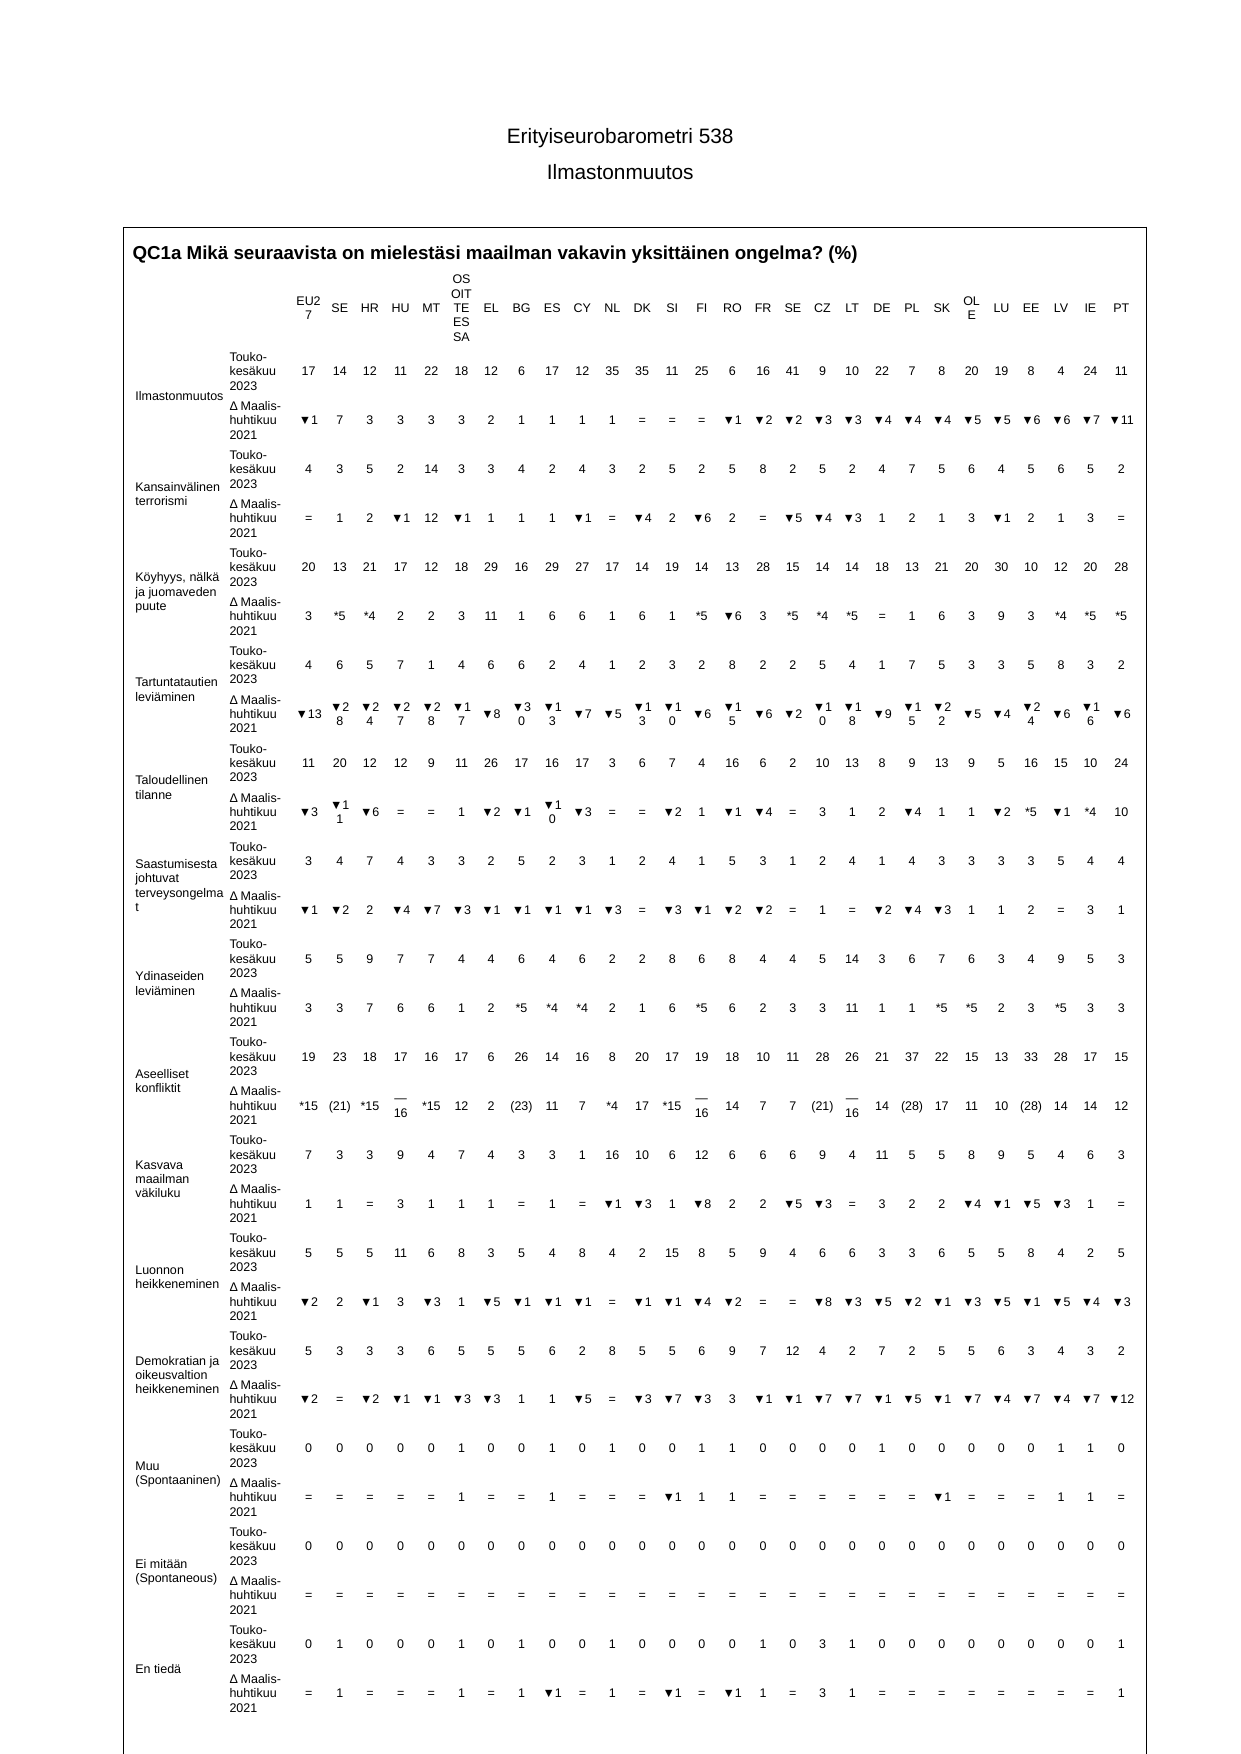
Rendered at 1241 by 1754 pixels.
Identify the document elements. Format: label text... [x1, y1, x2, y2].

table_cell 1 [446, 983, 476, 1032]
table_cell 11 [657, 347, 687, 396]
table_cell *4 [354, 591, 385, 640]
table_cell *5 [1046, 983, 1075, 1032]
table_cell 3 [1105, 1130, 1137, 1179]
table_cell ▼3 [808, 1179, 837, 1228]
table_cell ▼18 [837, 689, 867, 738]
table_cell 0 [476, 1620, 506, 1668]
table_cell ▼28 [416, 689, 446, 738]
table_cell Touko-kesäkuu 2023 [226, 1522, 292, 1571]
table_cell = [837, 1179, 867, 1228]
table_cell ▼1 [292, 885, 325, 934]
table_cell 16 [597, 1130, 627, 1179]
table_header SE [325, 269, 354, 347]
table_cell 2 [748, 640, 778, 689]
table_cell 5 [986, 738, 1016, 787]
table_cell ▼1 [657, 1277, 687, 1326]
table_cell (28) [897, 1081, 927, 1130]
table_cell *15 [416, 1081, 446, 1130]
table_cell 35 [597, 347, 627, 396]
table_cell 18 [867, 543, 897, 591]
table_cell 6 [537, 1326, 567, 1375]
table_cell 2 [687, 445, 716, 493]
table_cell ▼1 [986, 1179, 1016, 1228]
table_cell 5 [354, 640, 385, 689]
table_cell = [778, 787, 807, 836]
table_cell 2 [1105, 640, 1137, 689]
table_cell 4 [837, 1130, 867, 1179]
table_cell = [927, 1669, 956, 1717]
table_cell 0 [956, 1424, 986, 1473]
table_cell 12 [778, 1326, 807, 1375]
table_cell 3 [1075, 494, 1105, 542]
table_cell 12 [687, 1130, 716, 1179]
table_cell 7 [897, 640, 927, 689]
table_cell 1 [687, 1473, 716, 1522]
table_cell 3 [325, 983, 354, 1032]
table_cell 3 [897, 1228, 927, 1277]
table_cell 1 [567, 1130, 597, 1179]
table_cell 7 [385, 640, 416, 689]
table_cell ▼1 [1046, 787, 1075, 836]
table_cell 2 [385, 445, 416, 493]
table_cell 4 [1046, 1326, 1075, 1375]
table_cell 17 [385, 543, 416, 591]
table_cell ▼3 [446, 1375, 476, 1424]
table_cell Touko-kesäkuu 2023 [226, 445, 292, 493]
table_cell ▼2 [748, 396, 778, 444]
table_cell = [1105, 1473, 1137, 1522]
table_cell ▼1 [385, 1375, 416, 1424]
table_header PT [1105, 269, 1137, 347]
table_cell 2 [476, 1081, 506, 1130]
table_cell 15 [956, 1032, 986, 1081]
table_cell 5 [325, 934, 354, 983]
table_cell = [956, 1669, 986, 1717]
table_cell 3 [446, 591, 476, 640]
table_header OSOITTEESSA [446, 269, 476, 347]
table_cell 0 [1075, 1522, 1105, 1571]
table_cell ▼4 [956, 1179, 986, 1228]
table_cell 28 [1046, 1032, 1075, 1081]
table_cell *15 [354, 1081, 385, 1130]
table_cell 35 [627, 347, 657, 396]
table_cell 3 [1105, 934, 1137, 983]
table_cell ▼11 [1105, 396, 1137, 444]
table_cell ▼7 [657, 1375, 687, 1424]
table_cell ▼1 [506, 885, 537, 934]
table_cell 7 [354, 983, 385, 1032]
table_cell = [867, 1571, 897, 1619]
table_cell 16 [537, 738, 567, 787]
table_cell 0 [837, 1424, 867, 1473]
table_cell 1 [597, 1424, 627, 1473]
table_cell = [354, 1179, 385, 1228]
table_cell 13 [927, 738, 956, 787]
table_cell 0 [657, 1620, 687, 1668]
table_cell 4 [1105, 836, 1137, 885]
table_cell ▼1 [716, 787, 748, 836]
table_cell 2 [567, 1326, 597, 1375]
table_cell 7 [446, 1130, 476, 1179]
table_cell Ilmastonmuutos [132, 347, 226, 444]
table_cell 0 [986, 1424, 1016, 1473]
table_cell 29 [537, 543, 567, 591]
table_cell 6 [956, 445, 986, 493]
table_cell 14 [1075, 1081, 1105, 1130]
table_cell 7 [867, 1326, 897, 1375]
table_cell 11 [385, 347, 416, 396]
table_cell = [1046, 1669, 1075, 1717]
table_cell = [778, 1473, 807, 1522]
table_cell *15 [292, 1081, 325, 1130]
table_cell 1 [867, 494, 897, 542]
table_cell 2 [597, 934, 627, 983]
table_cell ▼2 [778, 396, 807, 444]
table_cell (23) [506, 1081, 537, 1130]
table_cell *5 [506, 983, 537, 1032]
table_cell = [778, 1277, 807, 1326]
table_cell 3 [385, 1277, 416, 1326]
table_cell ▼8 [687, 1179, 716, 1228]
table_cell 1 [506, 494, 537, 542]
table_cell 3 [506, 1130, 537, 1179]
table_cell ▼2 [292, 1277, 325, 1326]
table_cell ▼1 [354, 1277, 385, 1326]
table_cell 1 [1075, 1179, 1105, 1228]
table_cell 3 [385, 1326, 416, 1375]
table_cell 3 [956, 591, 986, 640]
table_cell 6 [897, 934, 927, 983]
table_cell ▼1 [927, 1277, 956, 1326]
table_cell ▼2 [716, 885, 748, 934]
table_cell 1 [325, 1620, 354, 1668]
table_cell ▼4 [897, 787, 927, 836]
table_cell 8 [567, 1228, 597, 1277]
table_cell 2 [986, 983, 1016, 1032]
table_cell 11 [837, 983, 867, 1032]
table_cell *5 [687, 983, 716, 1032]
table_cell 2 [778, 640, 807, 689]
table_cell 0 [537, 1522, 567, 1571]
table_cell 5 [1016, 445, 1046, 493]
table_cell —16 [837, 1081, 867, 1130]
table_cell 3 [292, 591, 325, 640]
table_cell Touko-kesäkuu 2023 [226, 347, 292, 396]
table_cell 4 [446, 640, 476, 689]
table_cell ▼3 [1105, 1277, 1137, 1326]
table_cell 5 [956, 1228, 986, 1277]
table_cell Δ Maalis-huhtikuu 2021 [226, 1081, 292, 1130]
table_cell 2 [716, 494, 748, 542]
table_cell = [597, 1571, 627, 1619]
table_cell = [1016, 1669, 1046, 1717]
table_header NL [597, 269, 627, 347]
table_cell = [1016, 1571, 1046, 1619]
table_cell 3 [1105, 983, 1137, 1032]
table_cell ▼5 [956, 689, 986, 738]
table_cell ▼4 [687, 1277, 716, 1326]
table_cell 14 [687, 543, 716, 591]
table_cell 1 [325, 1669, 354, 1717]
table_cell 5 [986, 1228, 1016, 1277]
table_cell ▼4 [1075, 1277, 1105, 1326]
table_cell 3 [354, 1130, 385, 1179]
table_cell 0 [354, 1424, 385, 1473]
table_cell ▼2 [476, 787, 506, 836]
table_cell 1 [716, 1473, 748, 1522]
table_cell 11 [385, 1228, 416, 1277]
table_cell ▼3 [476, 1375, 506, 1424]
table_cell 0 [927, 1424, 956, 1473]
table_cell 1 [506, 1669, 537, 1717]
table_cell 1 [597, 591, 627, 640]
table_cell ▼2 [867, 885, 897, 934]
table_header LU [986, 269, 1016, 347]
table_cell 0 [1016, 1424, 1046, 1473]
table_cell ▼6 [748, 689, 778, 738]
table_cell 0 [897, 1522, 927, 1571]
table_cell Ei mitään (Spontaneous) [132, 1522, 226, 1619]
table_cell 6 [476, 1032, 506, 1081]
table_cell = [597, 494, 627, 542]
table_cell 3 [927, 836, 956, 885]
table_cell 3 [416, 396, 446, 444]
table_cell = [506, 1473, 537, 1522]
table_cell 2 [748, 1179, 778, 1228]
table_cell 0 [716, 1522, 748, 1571]
table_cell 17 [657, 1032, 687, 1081]
table_cell 11 [446, 738, 476, 787]
table_cell 6 [986, 1326, 1016, 1375]
table_cell = [956, 1571, 986, 1619]
table_cell 4 [567, 445, 597, 493]
table_cell Touko-kesäkuu 2023 [226, 1228, 292, 1277]
table_cell 9 [416, 738, 446, 787]
table_cell 8 [956, 1130, 986, 1179]
table_cell (21) [808, 1081, 837, 1130]
table_cell 3 [986, 934, 1016, 983]
table_header HR [354, 269, 385, 347]
table_cell 1 [956, 787, 986, 836]
table_cell Δ Maalis-huhtikuu 2021 [226, 494, 292, 542]
table_cell ▼3 [627, 1375, 657, 1424]
table_cell 8 [657, 934, 687, 983]
table_cell 17 [1075, 1032, 1105, 1081]
table_cell ▼6 [354, 787, 385, 836]
table_cell 3 [956, 494, 986, 542]
table_cell 4 [446, 934, 476, 983]
table_cell 5 [1016, 640, 1046, 689]
table_cell 21 [354, 543, 385, 591]
table_cell 3 [292, 983, 325, 1032]
table_cell 2 [657, 494, 687, 542]
table_cell 5 [476, 1326, 506, 1375]
table_cell 0 [778, 1522, 807, 1571]
table_cell = [567, 1473, 597, 1522]
table_cell = [657, 396, 687, 444]
table_cell ▼7 [956, 1375, 986, 1424]
table_cell 14 [627, 543, 657, 591]
table_cell 0 [687, 1620, 716, 1668]
table_cell ▼4 [1046, 1375, 1075, 1424]
table_cell 14 [1046, 1081, 1075, 1130]
table_cell 1 [506, 396, 537, 444]
table_cell 0 [1046, 1620, 1075, 1668]
table_cell *5 [325, 591, 354, 640]
table_cell 5 [1016, 1130, 1046, 1179]
table_cell ▼7 [808, 1375, 837, 1424]
table_cell 0 [867, 1620, 897, 1668]
table_cell 0 [808, 1424, 837, 1473]
table_cell 1 [1075, 1473, 1105, 1522]
table_cell = [687, 396, 716, 444]
table_cell Kansainvälinen terrorismi [132, 445, 226, 542]
table_cell 2 [325, 1277, 354, 1326]
table_cell ▼3 [956, 1277, 986, 1326]
table_cell 1 [446, 1277, 476, 1326]
table_cell ▼1 [867, 1375, 897, 1424]
table_cell = [416, 787, 446, 836]
table_cell 7 [657, 738, 687, 787]
table_cell 2 [897, 494, 927, 542]
table_cell 3 [354, 396, 385, 444]
table_cell 1 [867, 836, 897, 885]
table_header PL [897, 269, 927, 347]
table_cell 1 [325, 494, 354, 542]
table_cell 1 [1046, 1473, 1075, 1522]
table_cell 9 [1046, 934, 1075, 983]
table_cell 2 [476, 983, 506, 1032]
table_cell ▼2 [778, 689, 807, 738]
table_cell ▼7 [416, 885, 446, 934]
table_cell Tartuntatautien leviäminen [132, 640, 226, 738]
table_cell 13 [986, 1032, 1016, 1081]
table_cell ▼5 [867, 1277, 897, 1326]
table_cell 26 [837, 1032, 867, 1081]
table_cell Δ Maalis-huhtikuu 2021 [226, 983, 292, 1032]
table_cell Saastumisesta johtuvat terveysongelmat [132, 836, 226, 934]
table_cell = [416, 1473, 446, 1522]
table_cell 12 [446, 1081, 476, 1130]
table_cell 2 [597, 983, 627, 1032]
table_cell 5 [657, 445, 687, 493]
table_cell 3 [325, 445, 354, 493]
table_cell 7 [354, 836, 385, 885]
table_cell 0 [1016, 1620, 1046, 1668]
table_cell 2 [537, 836, 567, 885]
table_cell ▼1 [416, 1375, 446, 1424]
table_cell 1 [506, 591, 537, 640]
table_cell = [986, 1571, 1016, 1619]
table_header RO [716, 269, 748, 347]
table_cell 4 [1046, 347, 1075, 396]
table_cell ▼24 [1016, 689, 1046, 738]
table_cell ▼5 [476, 1277, 506, 1326]
table_cell = [627, 885, 657, 934]
table_cell = [325, 1375, 354, 1424]
table_cell 6 [385, 983, 416, 1032]
table_cell Δ Maalis-huhtikuu 2021 [226, 591, 292, 640]
table_cell 6 [627, 738, 657, 787]
table_cell 0 [837, 1522, 867, 1571]
table_cell 19 [986, 347, 1016, 396]
table_cell 0 [567, 1620, 597, 1668]
table_cell 1 [986, 885, 1016, 934]
table_cell 9 [748, 1228, 778, 1277]
table_cell 1 [446, 1179, 476, 1228]
table_cell ▼5 [778, 1179, 807, 1228]
table_cell ▼1 [597, 1179, 627, 1228]
table_cell 4 [1075, 836, 1105, 885]
table_cell 6 [627, 591, 657, 640]
table_cell = [837, 1473, 867, 1522]
table_cell 5 [354, 1228, 385, 1277]
table_cell = [627, 396, 657, 444]
table_cell 17 [385, 1032, 416, 1081]
table_cell 0 [446, 1522, 476, 1571]
table_cell 8 [716, 934, 748, 983]
table_cell = [837, 1571, 867, 1619]
table_cell 18 [446, 347, 476, 396]
table_cell ▼3 [837, 494, 867, 542]
table_cell 18 [446, 543, 476, 591]
table_cell = [567, 1179, 597, 1228]
table_cell 28 [808, 1032, 837, 1081]
table_cell 13 [325, 543, 354, 591]
table_cell 2 [867, 787, 897, 836]
table_cell 15 [778, 543, 807, 591]
table_cell 13 [716, 543, 748, 591]
table_cell 0 [778, 1424, 807, 1473]
table_cell 5 [506, 1228, 537, 1277]
table_cell 4 [1046, 1228, 1075, 1277]
table_cell ▼15 [897, 689, 927, 738]
table_cell 8 [446, 1228, 476, 1277]
table_cell 3 [808, 1669, 837, 1717]
table_cell ▼1 [537, 1669, 567, 1717]
table_cell 3 [1075, 983, 1105, 1032]
table_cell *5 [837, 591, 867, 640]
table_cell 6 [716, 1130, 748, 1179]
table_cell ▼3 [416, 1277, 446, 1326]
table_cell 2 [897, 1326, 927, 1375]
table_cell = [292, 1473, 325, 1522]
table_cell 3 [1016, 591, 1046, 640]
table_cell ▼1 [927, 1473, 956, 1522]
text QC1a Mikä seuraavista on mielestäsi maailman vakavin yksittäinen ongelma? (%) [132, 241, 1137, 263]
table_cell 0 [1016, 1522, 1046, 1571]
table_cell = [597, 787, 627, 836]
table_cell ▼6 [1046, 689, 1075, 738]
table_cell 5 [292, 1228, 325, 1277]
table_cell 1 [537, 1375, 567, 1424]
table_cell 1 [1046, 494, 1075, 542]
table_cell 8 [927, 347, 956, 396]
table_cell ▼2 [748, 885, 778, 934]
table_cell 12 [476, 347, 506, 396]
table_cell 2 [1016, 885, 1046, 934]
table_cell Touko-kesäkuu 2023 [226, 640, 292, 689]
table_cell 20 [956, 543, 986, 591]
table_cell 5 [1105, 1228, 1137, 1277]
table_cell 24 [1075, 347, 1105, 396]
table_cell 7 [897, 445, 927, 493]
table_cell = [778, 1571, 807, 1619]
table_header IE [1075, 269, 1105, 347]
table_cell ▼12 [1105, 1375, 1137, 1424]
table_cell ▼3 [1046, 1179, 1075, 1228]
table_cell ▼3 [808, 396, 837, 444]
table_cell 4 [537, 1228, 567, 1277]
table_cell 0 [385, 1424, 416, 1473]
table_cell = [808, 1473, 837, 1522]
table_cell 5 [1075, 445, 1105, 493]
table_cell 0 [627, 1522, 657, 1571]
table_cell 1 [476, 1179, 506, 1228]
table_cell = [897, 1571, 927, 1619]
table_cell 4 [385, 836, 416, 885]
table_cell = [325, 1473, 354, 1522]
table_cell 3 [867, 1179, 897, 1228]
table_cell 3 [1075, 885, 1105, 934]
table_cell 2 [687, 640, 716, 689]
table_cell ▼4 [897, 885, 927, 934]
table_header OLE [956, 269, 986, 347]
table_cell 22 [867, 347, 897, 396]
table_cell 5 [808, 934, 837, 983]
table_cell 4 [597, 1228, 627, 1277]
table_cell 29 [476, 543, 506, 591]
table_cell 5 [927, 1130, 956, 1179]
table_cell 9 [956, 738, 986, 787]
table_cell 4 [687, 738, 716, 787]
table_cell ▼1 [292, 396, 325, 444]
table_cell ▼2 [292, 1375, 325, 1424]
table_cell *4 [567, 983, 597, 1032]
table_header [132, 269, 226, 347]
table_header EL [476, 269, 506, 347]
table_cell (28) [1016, 1081, 1046, 1130]
table_cell ▼7 [567, 689, 597, 738]
table_cell = [986, 1669, 1016, 1717]
table_cell 6 [716, 347, 748, 396]
table_cell = [1046, 885, 1075, 934]
table_cell = [956, 1473, 986, 1522]
table_cell 3 [1075, 640, 1105, 689]
table_cell 30 [986, 543, 1016, 591]
table_cell ▼5 [986, 396, 1016, 444]
table_cell 12 [354, 347, 385, 396]
table_cell ▼1 [657, 1669, 687, 1717]
table_cell ▼10 [808, 689, 837, 738]
table_cell 1 [537, 494, 567, 542]
table_cell 12 [567, 347, 597, 396]
table_cell 2 [385, 591, 416, 640]
table_cell 10 [986, 1081, 1016, 1130]
table_cell 6 [927, 1228, 956, 1277]
table_cell ▼5 [597, 689, 627, 738]
table_cell *4 [537, 983, 567, 1032]
table_cell 6 [1046, 445, 1075, 493]
table_cell ▼11 [325, 787, 354, 836]
table_cell 0 [292, 1522, 325, 1571]
table_cell = [476, 1669, 506, 1717]
table_cell 7 [325, 396, 354, 444]
table_cell 0 [748, 1522, 778, 1571]
table_header CY [567, 269, 597, 347]
table_cell 0 [416, 1522, 446, 1571]
table_header SK [927, 269, 956, 347]
table_cell 7 [567, 1081, 597, 1130]
table_cell 4 [867, 445, 897, 493]
table_cell 5 [354, 445, 385, 493]
table_cell 0 [1105, 1424, 1137, 1473]
table_cell 16 [716, 738, 748, 787]
table_cell = [476, 1571, 506, 1619]
table_cell (21) [325, 1081, 354, 1130]
table_cell 4 [1016, 934, 1046, 983]
table_header EE [1016, 269, 1046, 347]
table_cell 0 [1075, 1620, 1105, 1668]
table_cell 1 [837, 1620, 867, 1668]
table_cell ▼4 [627, 494, 657, 542]
table_cell Touko-kesäkuu 2023 [226, 738, 292, 787]
table_cell 6 [837, 1228, 867, 1277]
table_cell = [897, 1473, 927, 1522]
table_cell = [354, 1473, 385, 1522]
table_cell 2 [354, 885, 385, 934]
table_cell 3 [1016, 983, 1046, 1032]
table_cell = [537, 1571, 567, 1619]
table_cell 23 [325, 1032, 354, 1081]
table_cell 6 [657, 983, 687, 1032]
table_cell 10 [1105, 787, 1137, 836]
table_cell 3 [986, 836, 1016, 885]
table_cell 4 [897, 836, 927, 885]
table_cell 1 [1075, 1424, 1105, 1473]
table_cell ▼3 [627, 1179, 657, 1228]
table_cell = [506, 1571, 537, 1619]
table_cell 0 [986, 1522, 1016, 1571]
table_cell 13 [837, 738, 867, 787]
table_cell 6 [476, 640, 506, 689]
table_cell = [687, 1571, 716, 1619]
table_cell = [597, 1375, 627, 1424]
table_cell *5 [1016, 787, 1046, 836]
table_header DE [867, 269, 897, 347]
table_cell 9 [716, 1326, 748, 1375]
table_cell 6 [808, 1228, 837, 1277]
table_cell 1 [1105, 1620, 1137, 1668]
table_cell = [627, 787, 657, 836]
table_cell ▼3 [837, 396, 867, 444]
table_cell 3 [354, 1326, 385, 1375]
table_cell 2 [778, 738, 807, 787]
table_cell = [416, 1571, 446, 1619]
table_cell 8 [1046, 640, 1075, 689]
table_cell 4 [1046, 1130, 1075, 1179]
table_cell 0 [476, 1424, 506, 1473]
table_cell 2 [927, 1179, 956, 1228]
table_cell ▼8 [476, 689, 506, 738]
table_cell = [1105, 494, 1137, 542]
table_cell 1 [927, 787, 956, 836]
table_cell 0 [567, 1424, 597, 1473]
table_cell 10 [748, 1032, 778, 1081]
table_cell 17 [927, 1081, 956, 1130]
table_cell 0 [867, 1522, 897, 1571]
table_header SI [657, 269, 687, 347]
table_cell ▼17 [446, 689, 476, 738]
table_cell 1 [292, 1179, 325, 1228]
table_cell 1 [597, 836, 627, 885]
table_cell Δ Maalis-huhtikuu 2021 [226, 787, 292, 836]
table_cell 1 [778, 836, 807, 885]
table_cell 3 [325, 1326, 354, 1375]
table_cell 26 [476, 738, 506, 787]
table_cell ▼4 [897, 396, 927, 444]
table_cell 1 [446, 1620, 476, 1668]
table_cell 19 [292, 1032, 325, 1081]
table_cell 4 [837, 836, 867, 885]
table_cell 6 [567, 591, 597, 640]
table_cell 0 [687, 1522, 716, 1571]
table_cell 0 [506, 1424, 537, 1473]
table_cell = [627, 1669, 657, 1717]
table_cell 14 [325, 347, 354, 396]
table_cell ▼2 [716, 1277, 748, 1326]
table_header FR [748, 269, 778, 347]
table_cell 1 [1046, 1424, 1075, 1473]
table_cell 3 [537, 1130, 567, 1179]
table_cell 16 [416, 1032, 446, 1081]
table_cell 12 [1046, 543, 1075, 591]
table_cell 12 [1105, 1081, 1137, 1130]
table_cell 3 [446, 445, 476, 493]
table_cell 5 [716, 836, 748, 885]
table_header MT [416, 269, 446, 347]
table_cell 3 [292, 836, 325, 885]
table_cell = [778, 1669, 807, 1717]
table_cell 4 [537, 934, 567, 983]
table_cell 1 [446, 1424, 476, 1473]
table_cell ▼1 [567, 494, 597, 542]
table_cell = [1105, 1571, 1137, 1619]
table_cell = [867, 1473, 897, 1522]
table_cell ▼27 [385, 689, 416, 738]
table_cell ▼4 [808, 494, 837, 542]
table_cell 16 [567, 1032, 597, 1081]
table_cell *5 [927, 983, 956, 1032]
table_cell 0 [567, 1522, 597, 1571]
table_cell 0 [778, 1620, 807, 1668]
table_cell ▼16 [1075, 689, 1105, 738]
table_cell 0 [716, 1620, 748, 1668]
table_cell 28 [1105, 543, 1137, 591]
table_cell 3 [385, 1179, 416, 1228]
table_cell 6 [687, 1326, 716, 1375]
table_cell = [597, 1277, 627, 1326]
table_cell = [292, 494, 325, 542]
table_cell 1 [597, 1620, 627, 1668]
table_cell 7 [416, 934, 446, 983]
table_cell 0 [325, 1424, 354, 1473]
table_cell 4 [748, 934, 778, 983]
table_cell ▼4 [986, 689, 1016, 738]
table_cell 5 [927, 445, 956, 493]
table_cell 11 [778, 1032, 807, 1081]
table_cell ▼1 [506, 1277, 537, 1326]
table_cell 5 [1046, 836, 1075, 885]
table_cell 0 [657, 1522, 687, 1571]
table_cell 37 [897, 1032, 927, 1081]
table_cell 14 [808, 543, 837, 591]
table_cell 3 [808, 1620, 837, 1668]
table_cell ▼3 [927, 885, 956, 934]
table_cell Touko-kesäkuu 2023 [226, 1620, 292, 1668]
table_cell 11 [292, 738, 325, 787]
table_cell Aseelliset konfliktit [132, 1032, 226, 1130]
table_header LT [837, 269, 867, 347]
table_cell Δ Maalis-huhtikuu 2021 [226, 1179, 292, 1228]
table_cell 3 [657, 640, 687, 689]
table_cell 3 [476, 445, 506, 493]
table_cell *5 [687, 591, 716, 640]
table_cell 9 [897, 738, 927, 787]
table_cell 1 [837, 1669, 867, 1717]
table_cell 6 [687, 934, 716, 983]
table_cell ▼4 [748, 787, 778, 836]
table_cell 5 [506, 1326, 537, 1375]
table_cell = [567, 1669, 597, 1717]
table_cell 7 [292, 1130, 325, 1179]
table_cell 0 [1105, 1522, 1137, 1571]
table_cell 11 [956, 1081, 986, 1130]
table_cell 4 [778, 934, 807, 983]
table_cell ▼2 [897, 1277, 927, 1326]
table_cell *4 [1046, 591, 1075, 640]
table_cell 3 [808, 787, 837, 836]
table_cell ▼1 [778, 1375, 807, 1424]
table_cell 1 [687, 787, 716, 836]
table_cell 4 [808, 1326, 837, 1375]
table_cell 3 [1075, 1326, 1105, 1375]
table_cell 17 [537, 347, 567, 396]
table_cell ▼22 [927, 689, 956, 738]
table_cell ▼1 [506, 787, 537, 836]
table_cell —16 [385, 1081, 416, 1130]
table_cell ▼2 [325, 885, 354, 934]
table_cell Muu (Spontaaninen) [132, 1424, 226, 1522]
table_cell = [778, 885, 807, 934]
table_cell 1 [476, 494, 506, 542]
table_cell 2 [1075, 1228, 1105, 1277]
table_cell 3 [808, 983, 837, 1032]
table_cell 3 [986, 640, 1016, 689]
table_cell = [1016, 1473, 1046, 1522]
table_cell ▼1 [1016, 1277, 1046, 1326]
table_cell ▼7 [1075, 396, 1105, 444]
table_cell 3 [1016, 836, 1046, 885]
table_cell = [627, 1571, 657, 1619]
table_cell 1 [597, 396, 627, 444]
table_cell ▼6 [1016, 396, 1046, 444]
table_cell ▼5 [986, 1277, 1016, 1326]
table_cell 2 [1105, 1326, 1137, 1375]
table_cell 1 [808, 885, 837, 934]
table_cell Touko-kesäkuu 2023 [226, 1032, 292, 1081]
table_cell 4 [292, 640, 325, 689]
table_cell Luonnon heikkeneminen [132, 1228, 226, 1326]
table_cell = [897, 1669, 927, 1717]
table_cell ▼3 [837, 1277, 867, 1326]
table_cell = [567, 1571, 597, 1619]
table_cell 5 [897, 1130, 927, 1179]
table_cell = [385, 787, 416, 836]
table_cell 10 [1075, 738, 1105, 787]
table_cell 14 [716, 1081, 748, 1130]
table_cell 1 [506, 1375, 537, 1424]
table_cell 12 [385, 738, 416, 787]
table_cell 3 [867, 934, 897, 983]
table_cell 21 [927, 543, 956, 591]
table_cell Touko-kesäkuu 2023 [226, 1424, 292, 1473]
table_cell 6 [416, 983, 446, 1032]
table_cell 0 [354, 1620, 385, 1668]
table_cell *4 [1075, 787, 1105, 836]
table_cell 9 [986, 1130, 1016, 1179]
table_header HU [385, 269, 416, 347]
table_cell ▼9 [867, 689, 897, 738]
table_cell 16 [1016, 738, 1046, 787]
table_cell 5 [446, 1326, 476, 1375]
table_cell 0 [385, 1620, 416, 1668]
table_cell 0 [956, 1620, 986, 1668]
table_cell ▼8 [808, 1277, 837, 1326]
table_cell 3 [416, 836, 446, 885]
table_cell = [657, 1571, 687, 1619]
table_cell ▼1 [927, 1375, 956, 1424]
table_cell *15 [657, 1081, 687, 1130]
table_cell 1 [506, 1620, 537, 1668]
table_cell 16 [748, 347, 778, 396]
table_cell 6 [506, 347, 537, 396]
table_cell 41 [778, 347, 807, 396]
table_cell 2 [897, 1179, 927, 1228]
table_cell Touko-kesäkuu 2023 [226, 543, 292, 591]
table_cell 18 [354, 1032, 385, 1081]
table_cell 3 [748, 591, 778, 640]
table_cell 1 [325, 1179, 354, 1228]
table_cell = [986, 1473, 1016, 1522]
table_cell 20 [627, 1032, 657, 1081]
table_cell 3 [476, 1228, 506, 1277]
table_cell 8 [716, 640, 748, 689]
table_cell ▼4 [927, 396, 956, 444]
table_cell 5 [808, 445, 837, 493]
table_cell 1 [446, 1473, 476, 1522]
table_cell ▼1 [537, 885, 567, 934]
table_cell 2 [537, 640, 567, 689]
table_cell 5 [657, 1326, 687, 1375]
table_cell 2 [837, 445, 867, 493]
table_cell = [385, 1669, 416, 1717]
table_cell 3 [778, 983, 807, 1032]
table_cell 3 [748, 836, 778, 885]
table_cell 4 [837, 640, 867, 689]
table_cell 17 [506, 738, 537, 787]
table_cell 8 [687, 1228, 716, 1277]
table_cell 13 [897, 543, 927, 591]
table_cell = [687, 1669, 716, 1717]
table_cell Köyhyys, nälkä ja juomaveden puute [132, 543, 226, 640]
table_cell 2 [808, 836, 837, 885]
table_cell 6 [416, 1228, 446, 1277]
table_cell 12 [416, 494, 446, 542]
table_cell ▼5 [1016, 1179, 1046, 1228]
table_cell = [867, 1669, 897, 1717]
table_cell 6 [325, 640, 354, 689]
table_cell 14 [537, 1032, 567, 1081]
table_cell 3 [716, 1375, 748, 1424]
table_cell ▼5 [1046, 1277, 1075, 1326]
table_cell 28 [748, 543, 778, 591]
table_cell 1 [597, 640, 627, 689]
table_cell Touko-kesäkuu 2023 [226, 836, 292, 885]
table_cell 1 [748, 1620, 778, 1668]
table_cell 5 [716, 445, 748, 493]
table_cell 1 [897, 591, 927, 640]
table_cell 2 [837, 1326, 867, 1375]
table_cell 1 [416, 1179, 446, 1228]
table_cell ▼10 [657, 689, 687, 738]
table_header CZ [808, 269, 837, 347]
table_cell Taloudellinen tilanne [132, 738, 226, 836]
table_cell 5 [808, 640, 837, 689]
table_cell 14 [867, 1081, 897, 1130]
table_cell = [627, 1473, 657, 1522]
table_cell 14 [837, 543, 867, 591]
table_cell 3 [446, 836, 476, 885]
table_cell ▼4 [986, 1375, 1016, 1424]
table_cell ▼7 [1075, 1375, 1105, 1424]
table_cell ▼10 [537, 787, 567, 836]
table_cell 1 [627, 983, 657, 1032]
table_cell 21 [867, 1032, 897, 1081]
table_cell ▼4 [867, 396, 897, 444]
table_cell 4 [986, 445, 1016, 493]
table_cell ▼1 [986, 494, 1016, 542]
table_cell 18 [716, 1032, 748, 1081]
table_cell ▼13 [292, 689, 325, 738]
table_cell ▼3 [657, 885, 687, 934]
table_cell 9 [808, 347, 837, 396]
table_cell 1 [927, 494, 956, 542]
table_cell Δ Maalis-huhtikuu 2021 [226, 1277, 292, 1326]
table_cell 3 [597, 445, 627, 493]
table_cell 11 [1105, 347, 1137, 396]
table_cell ▼24 [354, 689, 385, 738]
table_cell 0 [325, 1522, 354, 1571]
table_cell Δ Maalis-huhtikuu 2021 [226, 1473, 292, 1522]
table_cell = [292, 1669, 325, 1717]
table_cell 8 [1016, 1228, 1046, 1277]
table_cell 0 [657, 1424, 687, 1473]
table_cell 0 [292, 1620, 325, 1668]
table_cell 7 [385, 934, 416, 983]
table_cell 8 [597, 1326, 627, 1375]
table_cell 5 [1075, 934, 1105, 983]
table_cell ▼7 [1016, 1375, 1046, 1424]
table_cell 1 [567, 396, 597, 444]
table_cell 2 [476, 396, 506, 444]
table_cell 17 [292, 347, 325, 396]
table_cell 1 [537, 396, 567, 444]
table_cell = [716, 1571, 748, 1619]
table_cell ▼1 [748, 1375, 778, 1424]
table_cell 0 [476, 1522, 506, 1571]
table_cell 2 [716, 1179, 748, 1228]
table_cell 1 [956, 885, 986, 934]
table_cell 0 [927, 1522, 956, 1571]
table_cell 0 [627, 1424, 657, 1473]
table_cell 24 [1105, 738, 1137, 787]
table_cell ▼7 [837, 1375, 867, 1424]
table_cell 10 [1016, 543, 1046, 591]
table_cell 9 [354, 934, 385, 983]
table_cell ▼13 [627, 689, 657, 738]
table_cell *5 [956, 983, 986, 1032]
table_cell ▼1 [567, 885, 597, 934]
table_cell = [808, 1571, 837, 1619]
table_cell 8 [867, 738, 897, 787]
table_cell 0 [927, 1620, 956, 1668]
table_cell 5 [956, 1326, 986, 1375]
table_cell 1 [687, 1424, 716, 1473]
table_cell 0 [627, 1620, 657, 1668]
table_cell 0 [986, 1620, 1016, 1668]
table_cell 0 [354, 1522, 385, 1571]
table_cell 7 [748, 1081, 778, 1130]
table_cell *4 [597, 1081, 627, 1130]
table_cell ▼6 [687, 494, 716, 542]
table_cell Ydinaseiden leviäminen [132, 934, 226, 1032]
table_cell 3 [597, 738, 627, 787]
table_cell = [748, 1277, 778, 1326]
table_cell 5 [927, 1326, 956, 1375]
table_header FI [687, 269, 716, 347]
table_cell 6 [748, 1130, 778, 1179]
table_cell 0 [597, 1522, 627, 1571]
table_cell 27 [567, 543, 597, 591]
table_cell 8 [597, 1032, 627, 1081]
table_cell 17 [627, 1081, 657, 1130]
table_cell ▼2 [354, 1375, 385, 1424]
table_cell 2 [1016, 494, 1046, 542]
table_cell 2 [627, 445, 657, 493]
table_cell = [292, 1571, 325, 1619]
table_cell ▼1 [537, 1277, 567, 1326]
table_cell 4 [416, 1130, 446, 1179]
table_cell 10 [837, 347, 867, 396]
table_cell 2 [627, 934, 657, 983]
table_cell 9 [986, 591, 1016, 640]
table_cell 4 [292, 445, 325, 493]
table_cell ▼3 [687, 1375, 716, 1424]
table_cell 1 [1105, 1669, 1137, 1717]
table_cell ▼1 [716, 1669, 748, 1717]
table_cell 1 [687, 836, 716, 885]
table_cell = [867, 591, 897, 640]
table_cell ▼3 [446, 885, 476, 934]
table_cell = [476, 1473, 506, 1522]
table_cell 19 [687, 1032, 716, 1081]
table_cell = [1105, 1179, 1137, 1228]
table_cell 20 [325, 738, 354, 787]
table_cell ▼5 [778, 494, 807, 542]
table_cell 19 [657, 543, 687, 591]
table_cell *5 [1075, 591, 1105, 640]
table_cell 1 [716, 1424, 748, 1473]
table_cell ▼6 [1105, 689, 1137, 738]
table_cell 2 [778, 445, 807, 493]
table_cell = [416, 1669, 446, 1717]
table_cell 11 [867, 1130, 897, 1179]
table_cell = [385, 1473, 416, 1522]
table_cell ▼5 [897, 1375, 927, 1424]
table_cell 4 [325, 836, 354, 885]
table_cell 6 [657, 1130, 687, 1179]
table_cell ▼1 [476, 885, 506, 934]
table_cell *5 [778, 591, 807, 640]
table_cell 1 [597, 1669, 627, 1717]
table_cell 0 [506, 1522, 537, 1571]
table_cell 10 [627, 1130, 657, 1179]
table_cell 15 [1105, 1032, 1137, 1081]
table_cell ▼2 [657, 787, 687, 836]
table_cell = [1075, 1669, 1105, 1717]
table_cell = [325, 1571, 354, 1619]
table_cell 11 [476, 591, 506, 640]
table_cell = [597, 1473, 627, 1522]
table_cell ▼30 [506, 689, 537, 738]
table_cell 1 [446, 787, 476, 836]
table_cell ▼6 [1046, 396, 1075, 444]
table_cell ▼1 [657, 1473, 687, 1522]
table_cell 1 [897, 983, 927, 1032]
table_cell 8 [1016, 347, 1046, 396]
table_cell Δ Maalis-huhtikuu 2021 [226, 396, 292, 444]
table_cell 5 [325, 1228, 354, 1277]
table_cell Δ Maalis-huhtikuu 2021 [226, 689, 292, 738]
table_cell 3 [325, 1130, 354, 1179]
table_cell 6 [567, 934, 597, 983]
table_cell 33 [1016, 1032, 1046, 1081]
table_cell ▼4 [385, 885, 416, 934]
table_cell 1 [657, 1179, 687, 1228]
table_cell ▼1 [385, 494, 416, 542]
table_cell 2 [476, 836, 506, 885]
table_cell 15 [1046, 738, 1075, 787]
table_cell 1 [537, 1179, 567, 1228]
table_cell Touko-kesäkuu 2023 [226, 1326, 292, 1375]
table_cell 26 [506, 1032, 537, 1081]
table_cell 20 [1075, 543, 1105, 591]
table_cell 20 [292, 543, 325, 591]
table_cell = [1046, 1571, 1075, 1619]
table_cell 3 [385, 396, 416, 444]
table_header BG [506, 269, 537, 347]
table_cell ▼1 [627, 1277, 657, 1326]
table_cell 6 [956, 934, 986, 983]
table_cell ▼5 [567, 1375, 597, 1424]
table_cell Δ Maalis-huhtikuu 2021 [226, 885, 292, 934]
table_cell Kasvava maailman väkiluku [132, 1130, 226, 1228]
table_cell 17 [597, 543, 627, 591]
table_cell = [748, 1473, 778, 1522]
table_cell ▼6 [716, 591, 748, 640]
table_cell 1 [867, 983, 897, 1032]
table_cell ▼1 [687, 885, 716, 934]
table_cell 3 [956, 640, 986, 689]
table_header EU27 [292, 269, 325, 347]
table_cell = [446, 1571, 476, 1619]
table_cell 5 [627, 1326, 657, 1375]
table_cell 2 [537, 445, 567, 493]
table_header ES [537, 269, 567, 347]
table_cell En tiedä [132, 1620, 226, 1717]
table_cell 17 [567, 738, 597, 787]
table_cell ▼3 [567, 787, 597, 836]
table_cell ▼13 [537, 689, 567, 738]
table_cell 12 [416, 543, 446, 591]
table_cell —16 [687, 1081, 716, 1130]
table_cell Δ Maalis-huhtikuu 2021 [226, 1571, 292, 1619]
table_header SE [778, 269, 807, 347]
table_cell 3 [956, 836, 986, 885]
table_header DK [627, 269, 657, 347]
table_cell Touko-kesäkuu 2023 [226, 1130, 292, 1179]
table_cell ▼3 [292, 787, 325, 836]
table_cell 0 [956, 1522, 986, 1571]
table_cell 7 [778, 1081, 807, 1130]
table_cell = [748, 494, 778, 542]
table_cell 5 [716, 1228, 748, 1277]
table_cell 5 [292, 1326, 325, 1375]
table_cell 20 [956, 347, 986, 396]
table_cell *4 [808, 591, 837, 640]
table_cell 6 [416, 1326, 446, 1375]
table_cell 7 [897, 347, 927, 396]
table_cell 4 [657, 836, 687, 885]
table_cell = [1075, 1571, 1105, 1619]
table_cell 2 [1105, 445, 1137, 493]
table_cell 4 [476, 934, 506, 983]
table_cell 22 [927, 1032, 956, 1081]
table_cell 1 [537, 1473, 567, 1522]
table_cell 12 [354, 738, 385, 787]
table_cell ▼5 [956, 396, 986, 444]
table_cell 3 [1016, 1326, 1046, 1375]
table_cell 1 [837, 787, 867, 836]
table_cell ▼28 [325, 689, 354, 738]
table_cell 6 [927, 591, 956, 640]
table_cell 17 [446, 1032, 476, 1081]
table_cell 0 [748, 1424, 778, 1473]
table_cell Touko-kesäkuu 2023 [226, 934, 292, 983]
table_cell 6 [748, 738, 778, 787]
table_cell = [506, 1179, 537, 1228]
table_cell 5 [292, 934, 325, 983]
table_cell 4 [778, 1228, 807, 1277]
table_cell 6 [506, 640, 537, 689]
table_cell 11 [537, 1081, 567, 1130]
table_cell 9 [808, 1130, 837, 1179]
table_cell 5 [506, 836, 537, 885]
table_cell ▼1 [567, 1277, 597, 1326]
table_header [226, 269, 292, 347]
table_cell 0 [808, 1522, 837, 1571]
table_cell 2 [627, 836, 657, 885]
table_cell 0 [897, 1424, 927, 1473]
table_cell 1 [537, 1424, 567, 1473]
table_cell 0 [416, 1620, 446, 1668]
table_cell 1 [748, 1669, 778, 1717]
table_cell 0 [1046, 1522, 1075, 1571]
table_cell ▼2 [986, 787, 1016, 836]
table_cell = [927, 1571, 956, 1619]
table_cell 16 [506, 543, 537, 591]
table_cell 0 [416, 1424, 446, 1473]
table_cell 2 [748, 983, 778, 1032]
table_cell = [385, 1571, 416, 1619]
table_cell 0 [537, 1620, 567, 1668]
table_cell 3 [446, 396, 476, 444]
table_cell 14 [416, 445, 446, 493]
table_cell 8 [748, 445, 778, 493]
table_cell 6 [506, 934, 537, 983]
table_cell 1 [1105, 885, 1137, 934]
table_cell 1 [867, 1424, 897, 1473]
table_cell 5 [927, 640, 956, 689]
table_cell Δ Maalis-huhtikuu 2021 [226, 1669, 292, 1717]
table_cell 2 [627, 640, 657, 689]
table_cell 2 [354, 494, 385, 542]
table_cell 2 [627, 1228, 657, 1277]
table_cell = [354, 1669, 385, 1717]
table_cell 6 [1075, 1130, 1105, 1179]
table_header LV [1046, 269, 1075, 347]
table_cell = [354, 1571, 385, 1619]
table_cell 6 [716, 983, 748, 1032]
table_cell Demokratian ja oikeusvaltion heikkeneminen [132, 1326, 226, 1424]
table_cell 0 [897, 1620, 927, 1668]
table_cell 9 [385, 1130, 416, 1179]
table_cell 2 [416, 591, 446, 640]
table_cell = [748, 1571, 778, 1619]
table_cell *5 [1105, 591, 1137, 640]
table_cell 1 [416, 640, 446, 689]
table_cell 3 [867, 1228, 897, 1277]
table_cell 6 [537, 591, 567, 640]
table_cell 22 [416, 347, 446, 396]
table_cell 3 [567, 836, 597, 885]
table_cell 15 [657, 1228, 687, 1277]
table_cell 1 [446, 1669, 476, 1717]
table_cell 1 [657, 591, 687, 640]
table_cell 1 [867, 640, 897, 689]
table_cell = [837, 885, 867, 934]
table_cell ▼3 [597, 885, 627, 934]
table_cell 4 [476, 1130, 506, 1179]
table_cell ▼6 [687, 689, 716, 738]
table_cell 14 [837, 934, 867, 983]
table_cell 7 [748, 1326, 778, 1375]
table_cell 10 [808, 738, 837, 787]
table_cell 25 [687, 347, 716, 396]
table_cell 4 [567, 640, 597, 689]
table_cell 0 [385, 1522, 416, 1571]
table_cell 0 [292, 1424, 325, 1473]
table_cell ▼15 [716, 689, 748, 738]
table_cell 6 [778, 1130, 807, 1179]
table_cell ▼1 [446, 494, 476, 542]
table_cell ▼1 [716, 396, 748, 444]
table_cell 4 [506, 445, 537, 493]
table_cell 7 [927, 934, 956, 983]
table_cell Δ Maalis-huhtikuu 2021 [226, 1375, 292, 1424]
